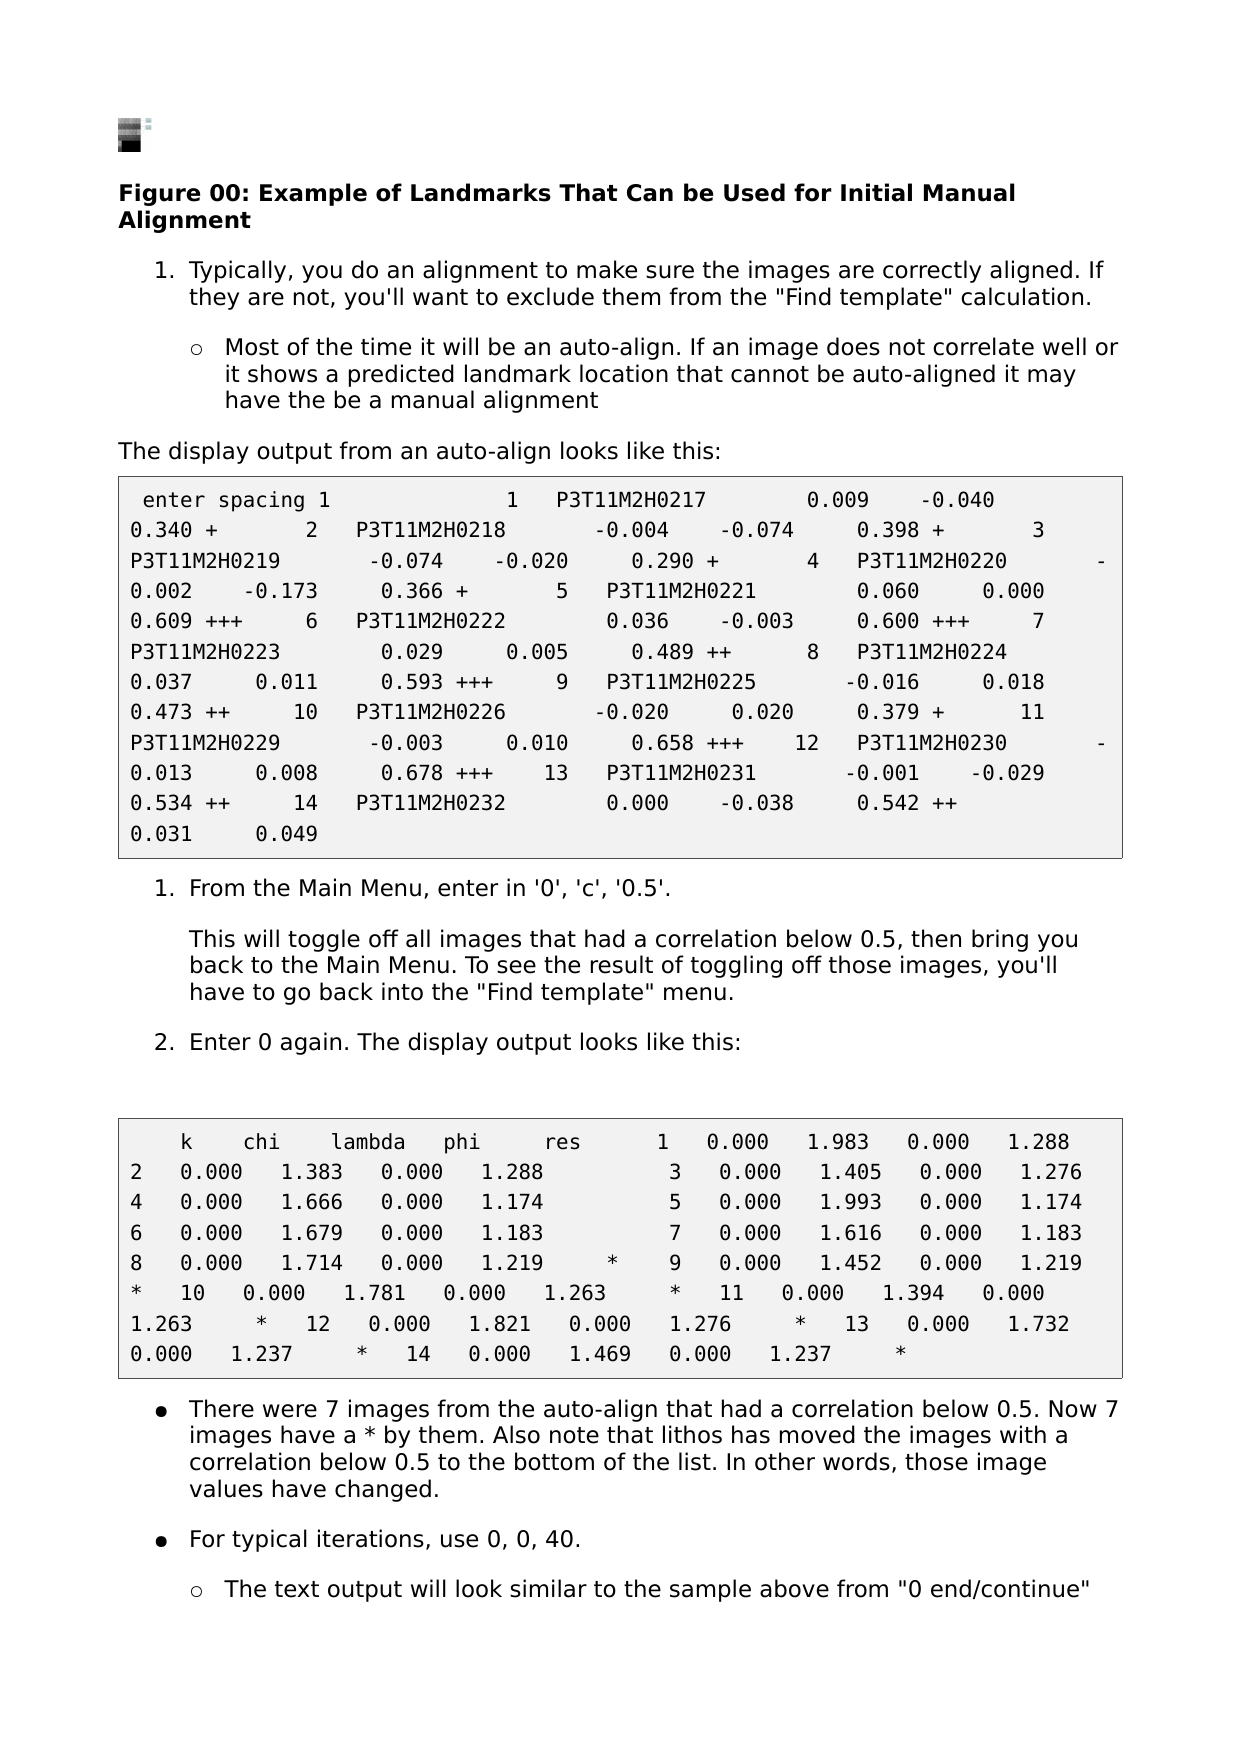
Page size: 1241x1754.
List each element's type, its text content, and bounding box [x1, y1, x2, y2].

picture [118, 118, 152, 152]
text k chi lambda phi res 1 0.000 1.983 0.000 1.288 2 0.000 1.383 0.000 1.288 3 0.000 1.405 0.000 1.276 4 0.000 1.666 0.000 1.174 5 0.000 1.993 0.000 1.174 6 0.000 1.679 0.000 1.183 7 0.000 1.616 0.000 1.183 8 0.000 1.714 0.000 1.219 * 9 0.000 1.452 0.000 1.219 * 10 0.000 1.781 0.000 1.263 * 11 0.000 1.394 0.000 1.263 * 12 0.000 1.821 0.000 1.276 * 13 0.000 1.732 0.000 1.237 * 14 0.000 1.469 0.000 1.237 * [119, 1119, 1122, 1378]
text Figure 00: Example of Landmarks That Can be Used for Initial Manual Alignment [118, 181, 1122, 234]
list For typical iterations, use 0, 0, 40. [153, 1526, 1122, 1553]
list Most of the time it will be an auto-align. If an image does not correlate well or it shows a predicted landmark location that cannot be auto-aligned it may have the be a manual alignment [189, 334, 1122, 414]
list There were 7 images from the auto-align that had a correlation below 0.5. Now 7 images have a * by them. Also note that lithos has moved the images with a correlation below 0.5 to the bottom of the list. In other words, those image values have changed. [153, 1396, 1122, 1503]
list Typically, you do an alignment to make sure the images are correctly aligned. If they are not, you'll want to exclude them from the "Find template" calculation. [153, 257, 1122, 311]
list This will toggle off all images that had a correlation below 0.5, then bring you back to the Main Menu. To see the result of toggling off those images, you'll have to go back into the "Find template" menu. [153, 926, 1122, 1006]
text The display output from an auto-align looks like this: [118, 438, 1122, 464]
text enter spacing 1 1 P3T11M2H0217 0.009 -0.040 0.340 + 2 P3T11M2H0218 -0.004 -0.074 0.398 + 3 P3T11M2H0219 -0.074 -0.020 0.290 + 4 P3T11M2H0220 -0.002 -0.173 0.366 + 5 P3T11M2H0221 0.060 0.000 0.609 +++ 6 P3T11M2H0222 0.036 -0.003 0.600 +++ 7 P3T11M2H0223 0.029 0.005 0.489 ++ 8 P3T11M2H0224 0.037 0.011 0.593 +++ 9 P3T11M2H0225 -0.016 0.018 0.473 ++ 10 P3T11M2H0226 -0.020 0.020 0.379 + 11 P3T11M2H0229 -0.003 0.010 0.658 +++ 12 P3T11M2H0230 -0.013 0.008 0.678 +++ 13 P3T11M2H0231 -0.001 -0.029 0.534 ++ 14 P3T11M2H0232 0.000 -0.038 0.542 ++ 0.031 0.049 [119, 477, 1122, 858]
list From the Main Menu, enter in '0', 'c', '0.5'. [153, 876, 1122, 902]
list Enter 0 again. The display output looks like this: [153, 1029, 1122, 1056]
list The text output will look similar to the sample above from "0 end/continue" [189, 1576, 1122, 1603]
